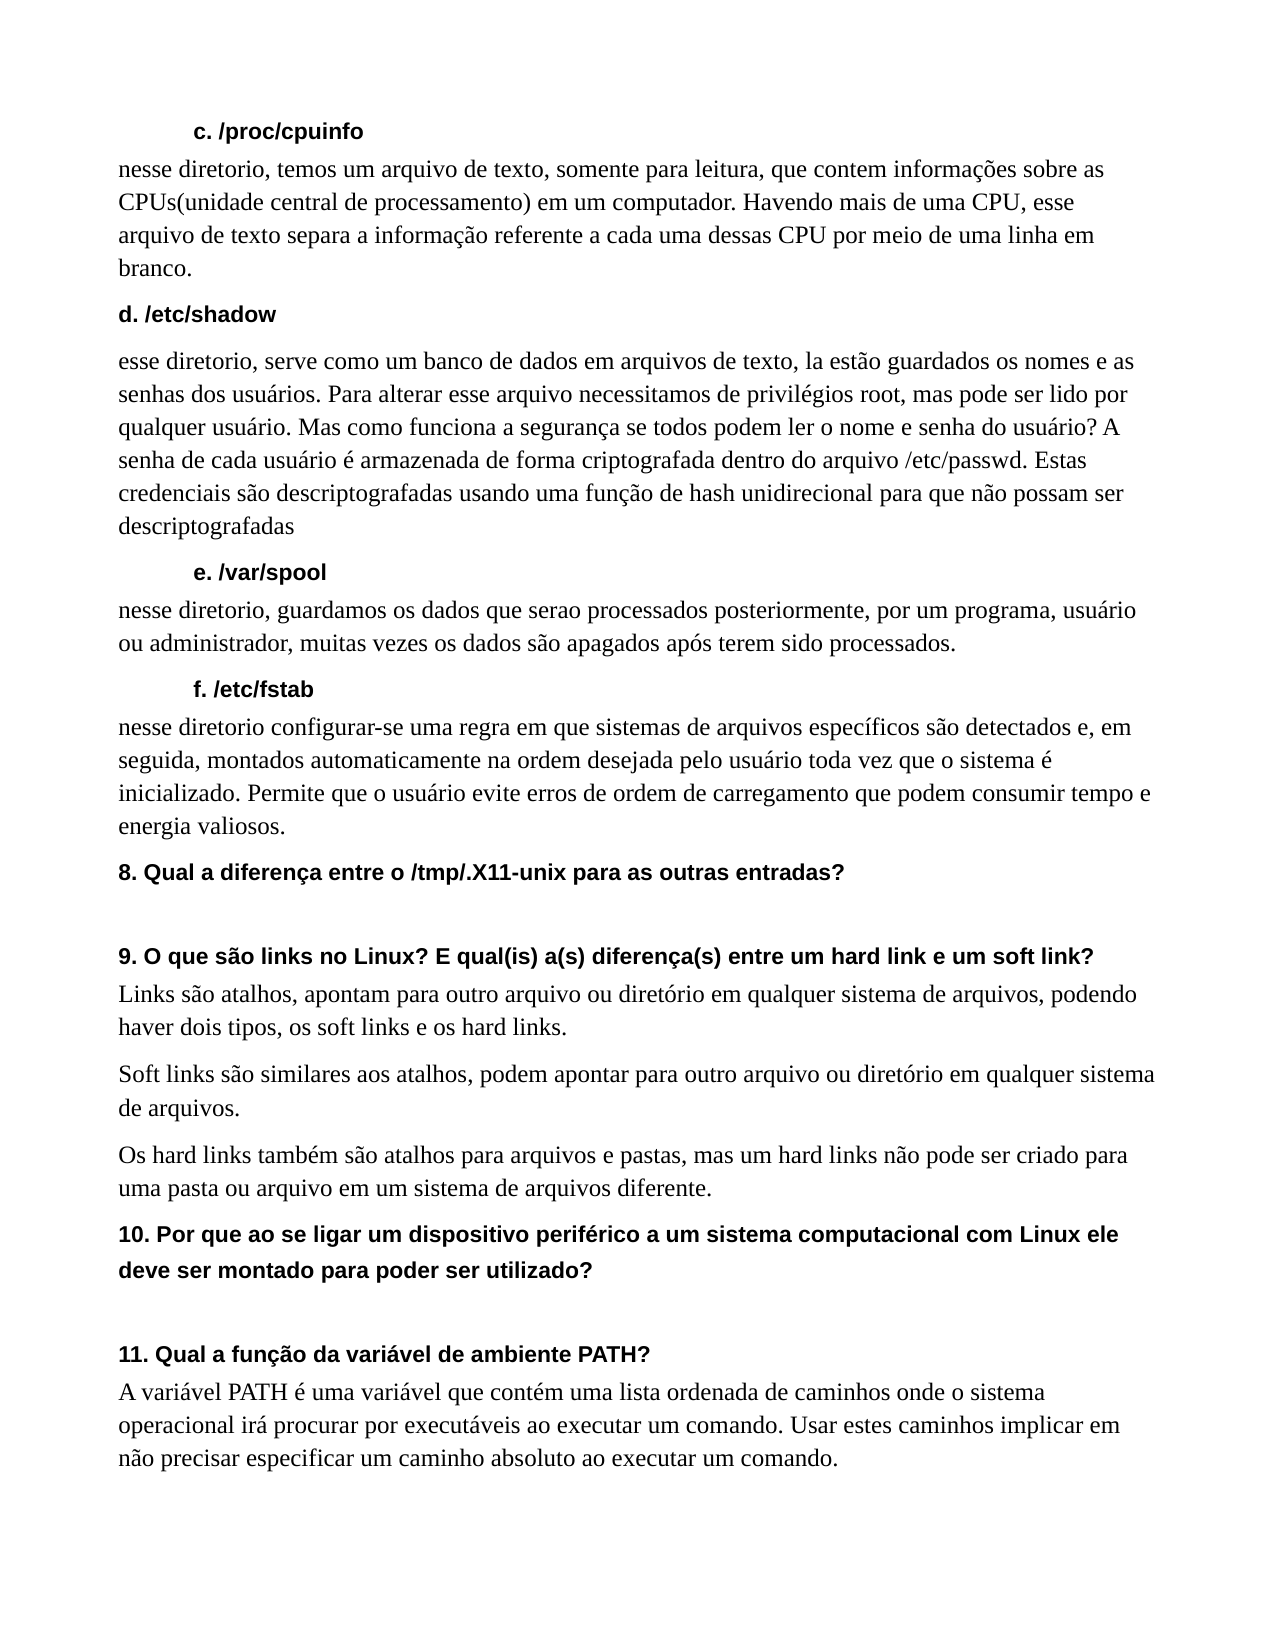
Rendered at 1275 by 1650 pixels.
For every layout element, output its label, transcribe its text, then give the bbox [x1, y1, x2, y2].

text 11. Qual a função da variável de ambiente PATH? [118, 1341, 1157, 1367]
text nesse diretorio, guardamos os dados que serao processados posteriormente, por um programa, usuário ou administrador, muitas vezes os dados são apagados após terem sido processados. [118, 595, 1157, 657]
text 9. O que são links no Linux? E qual(is) a(s) diferença(s) entre um hard link e um soft link? [118, 943, 1157, 969]
text f. /etc/fstab [118, 676, 1157, 702]
text nesse diretorio, temos um arquivo de texto, somente para leitura, que contem informações sobre as CPUs(unidade central de processamento) em um computador. Havendo mais de uma CPU, esse arquivo de texto separa a informação referente a cada uma dessas CPU por meio de uma linha em branco. [118, 154, 1157, 282]
text e. /var/spool [118, 559, 1157, 585]
text c. /proc/cpuinfo [118, 118, 1157, 144]
text nesse diretorio configurar-se uma regra em que sistemas de arquivos específicos são detectados e, em seguida, montados automaticamente na ordem desejada pelo usuário toda vez que o sistema é inicializado. Permite que o usuário evite erros de ordem de carregamento que podem consumir tempo e energia valiosos. [118, 712, 1157, 840]
text d. /etc/shadow [118, 301, 1157, 327]
text Soft links são similares aos atalhos, podem apontar para outro arquivo ou diretório em qualquer sistema de arquivos. [118, 1059, 1157, 1121]
text Os hard links também são atalhos para arquivos e pastas, mas um hard links não pode ser criado para uma pasta ou arquivo em um sistema de arquivos diferente. [118, 1140, 1157, 1202]
text Links são atalhos, apontam para outro arquivo ou diretório em qualquer sistema de arquivos, podendo haver dois tipos, os soft links e os hard links. [118, 979, 1157, 1041]
text A variável PATH é uma variável que contém uma lista ordenada de caminhos onde o sistema operacional irá procurar por executáveis ao executar um comando. Usar estes caminhos implicar em não precisar especificar um caminho absoluto ao executar um comando. [118, 1377, 1157, 1472]
text 8. Qual a diferença entre o /tmp/.X11-unix para as outras entradas? [118, 859, 1157, 885]
text 10. Por que ao se ligar um dispositivo periférico a um sistema computacional com Linux ele deve ser montado para poder ser utilizado? [118, 1221, 1157, 1283]
text esse diretorio, serve como um banco de dados em arquivos de texto, la estão guardados os nomes e as senhas dos usuários. Para alterar esse arquivo necessitamos de privilégios root, mas pode ser lido por qualquer usuário. Mas como funciona a segurança se todos podem ler o nome e senha do usuário? A senha de cada usuário é armazenada de forma criptografada dentro do arquivo /etc/passwd. Estas credenciais são descriptografadas usando uma função de hash unidirecional para que não possam ser descriptografadas [118, 346, 1157, 540]
